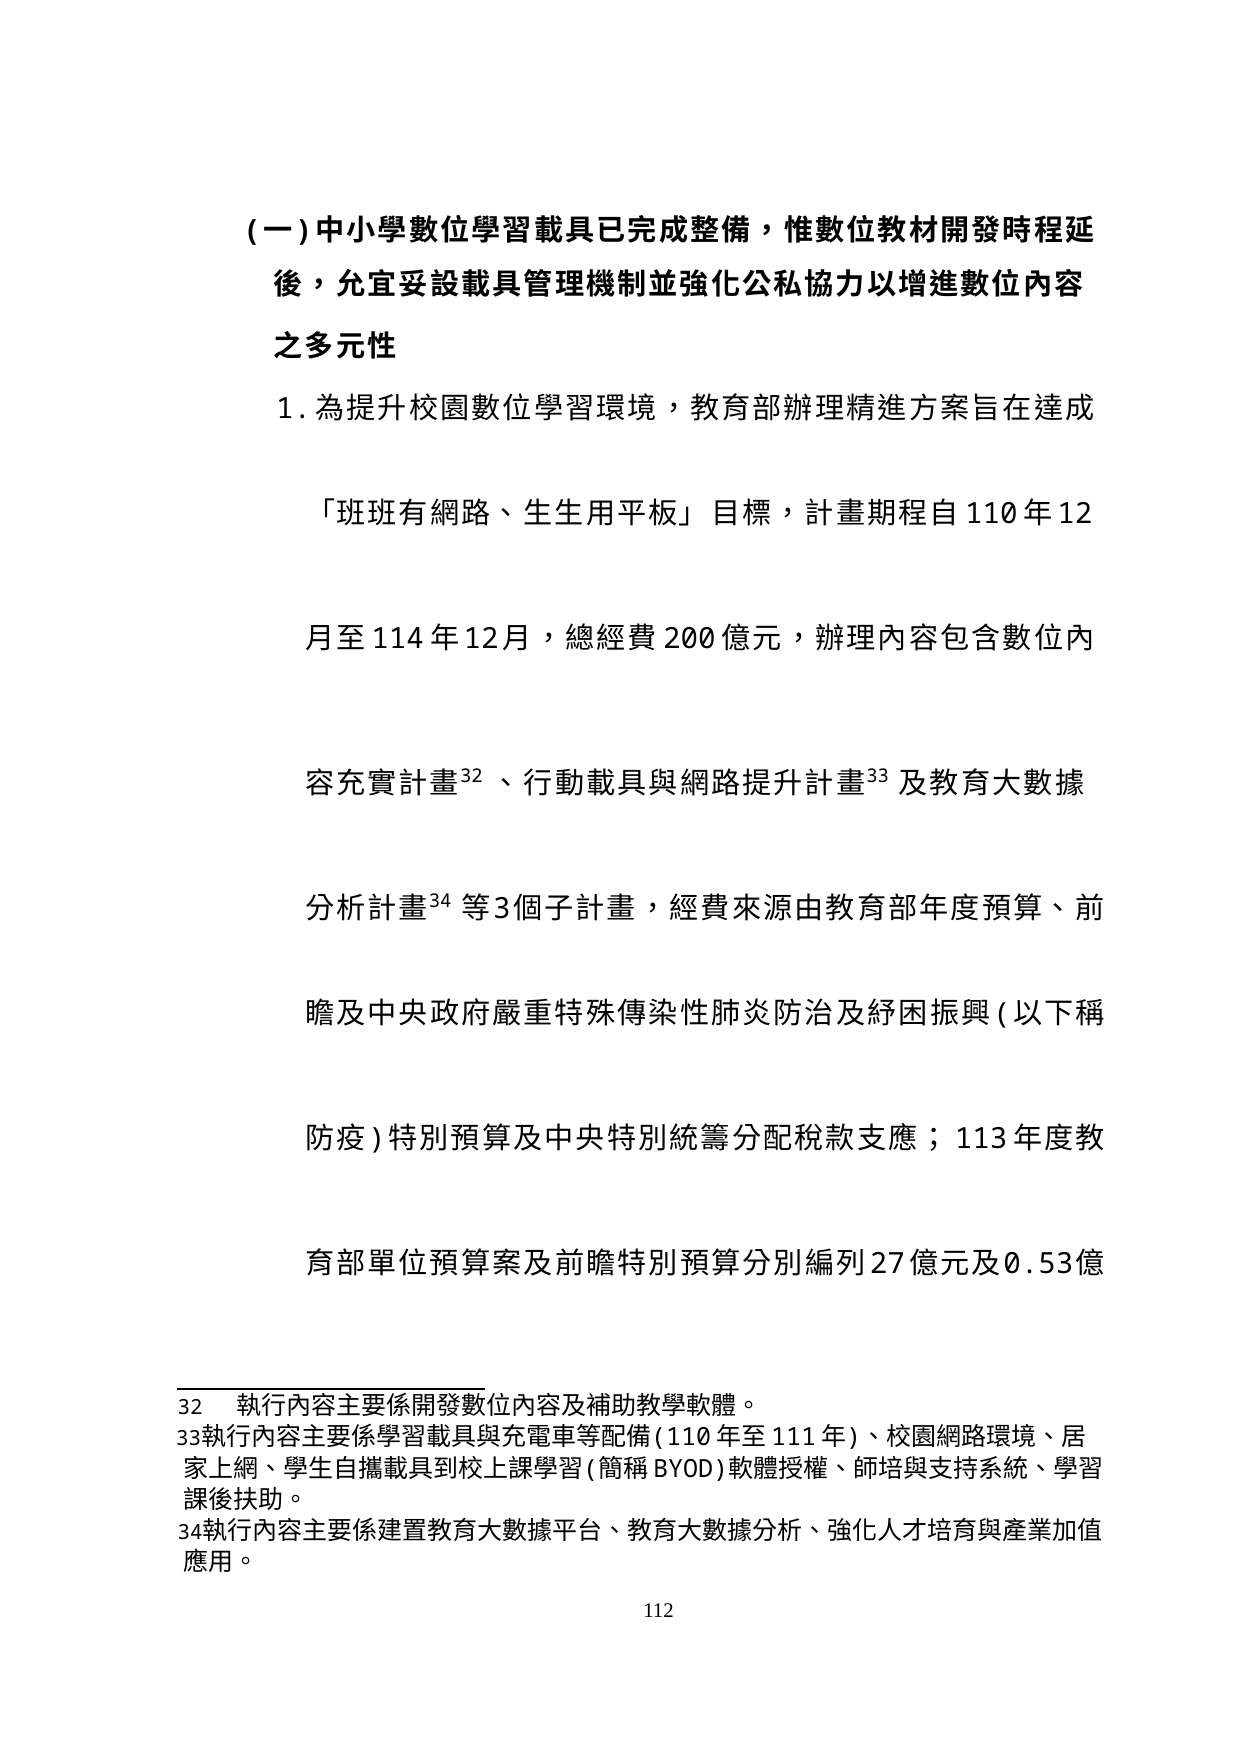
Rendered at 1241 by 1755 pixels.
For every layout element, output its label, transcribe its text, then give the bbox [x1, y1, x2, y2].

text 執行內容主要係開發數位內容及補助教學軟體。 [177, 1389, 1107, 1421]
text 執行內容主要係學習載具與充電車等配備(110年至111年)、校園網路環境、居家上網、學生自攜載具到校上課學習(簡稱BYOD)軟體授權、師培與支持系統、學習課後扶助。 [176, 1421, 1107, 1514]
text 1.為提升校園數位學習環境，教育部辦理精進方案旨在達成「班班有網路、生生用平板」目標，計畫期程自110年12月至114年12月，總經費200億元，辦理內容包含數位內容充實計畫、行動載具與網路提升計畫及教育大數據分析計畫等3個子計畫，經費來源由教育部年度預算、前瞻及中央政府嚴重特殊傳染性肺炎防治及紓困振興(以下稱防疫)特別預算及中央特別統籌分配稅款支應；113年度教育部單位預算案及前瞻特別預算分別編列27億元及0.53億 [267, 365, 1106, 1302]
text 執行內容主要係建置教育大數據平台、教育大數據分析、強化人才培育與產業加值應用。 [177, 1514, 1107, 1577]
text (一)中小學數位學習載具已完成整備，惟數位教材開發時程延後，允宜妥設載具管理機制並強化公私協力以增進數位內容之多元性 [238, 177, 1106, 365]
